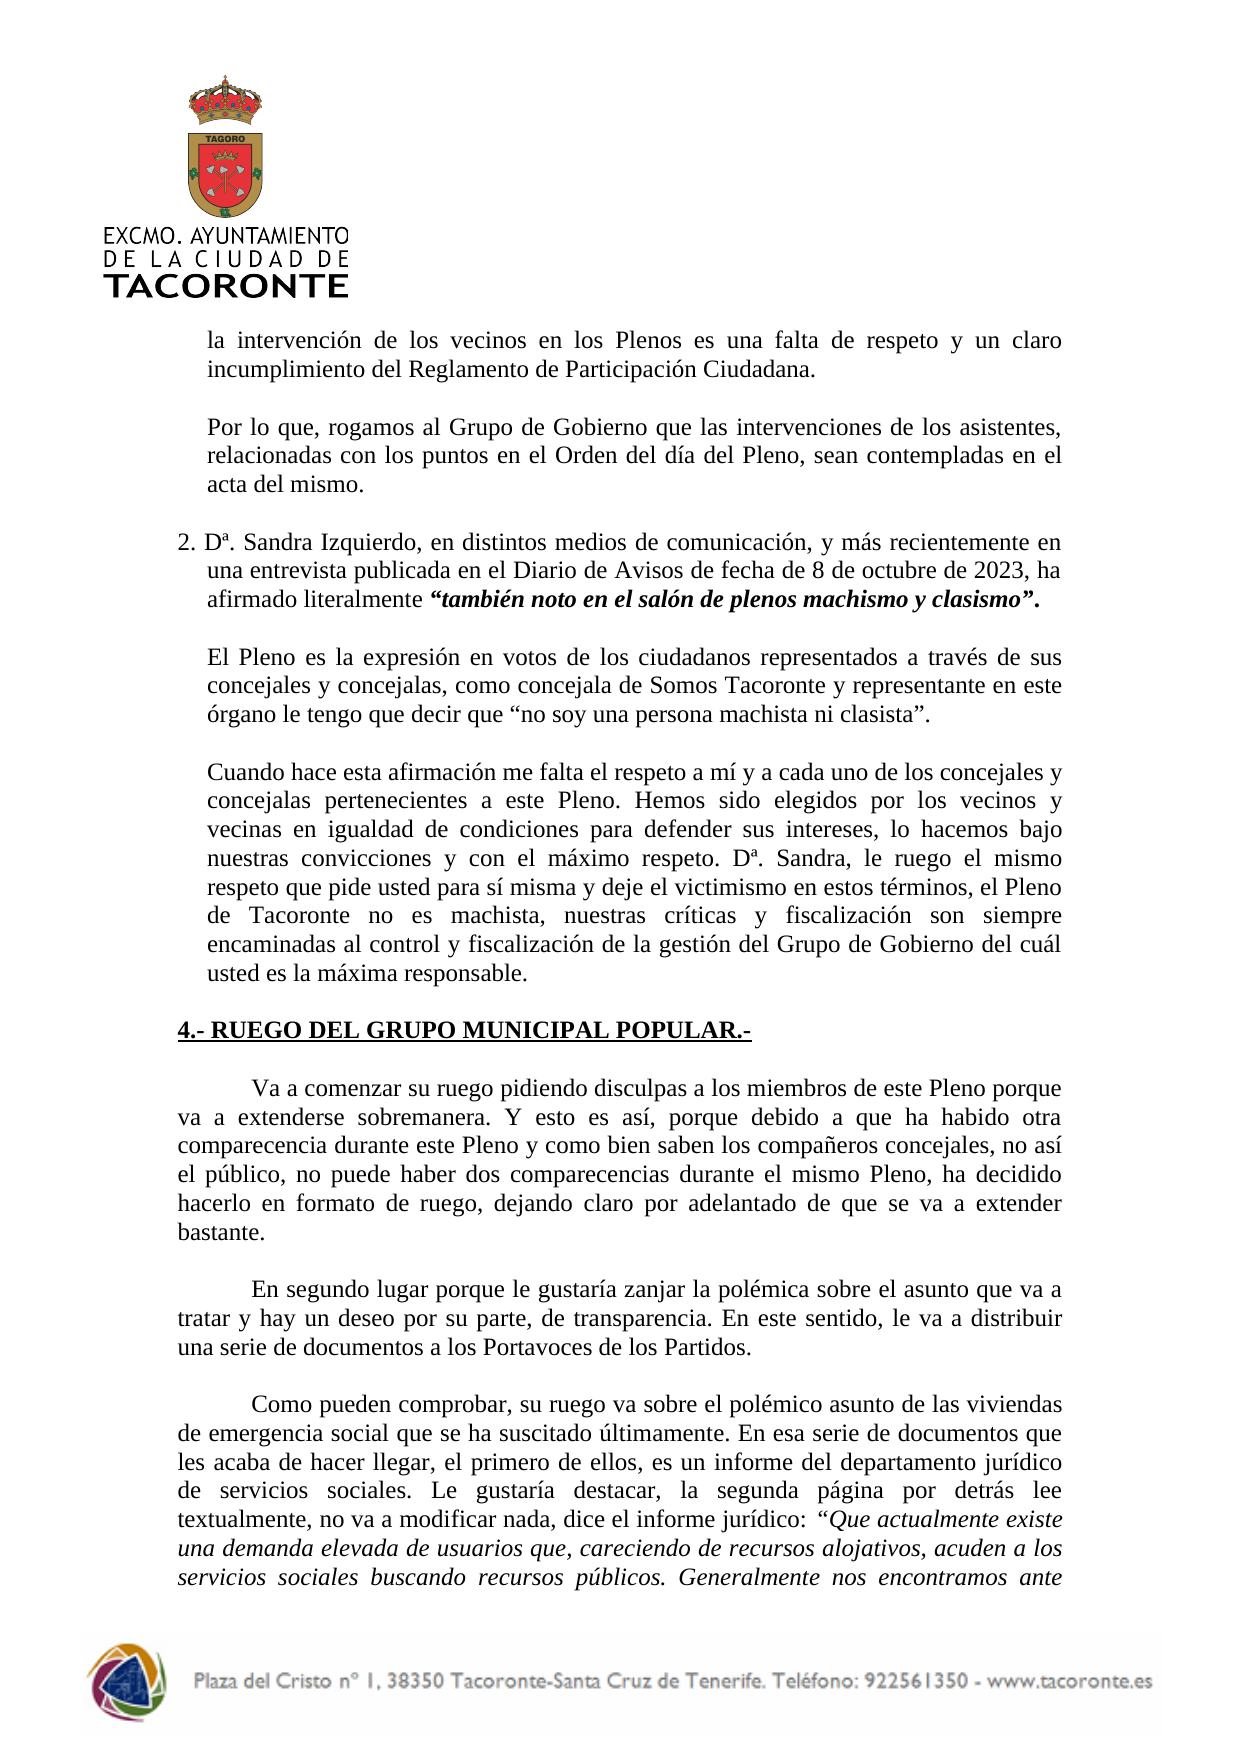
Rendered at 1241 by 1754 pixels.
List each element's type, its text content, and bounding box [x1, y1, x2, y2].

text 4.- RUEGO DEL GRUPO MUNICIPAL POPULAR.- [177, 1015, 1063, 1044]
text Cuando hace esta afirmación me falta el respeto a mí y a cada uno de los concejales y concejalas pertenecientes a este Pleno. Hemos sido elegidos por los vecinos y vecinas en igualdad de condiciones para defender sus intereses, lo hacemos bajo nuestras convicciones y con el máximo respeto. Dª. Sandra, le ruego el mismo respeto que pide usted para sí misma y deje el victimismo en estos términos, el Pleno de Tacoronte no es machista, nuestras críticas y fiscalización son siempre encaminadas al control y fiscalización de la gestión del Grupo de Gobierno del cuál usted es la máxima responsable. [207, 757, 1063, 987]
picture [103, 75, 348, 298]
text Como pueden comprobar, su ruego va sobre el polémico asunto de las viviendas de emergencia social que se ha suscitado últimamente. En esa serie de documentos que les acaba de hacer llegar, el primero de ellos, es un informe del departamento jurídico de servicios sociales. Le gustaría destacar, la segunda página por detrás lee textualmente, no va a modificar nada, dice el informe jurídico: “Que actualmente existe una demanda elevada de usuarios que, careciendo de recursos alojativos, acuden a los servicios sociales buscando recursos públicos. Generalmente nos encontramos ante [177, 1389, 1063, 1590]
text El Pleno es la expresión en votos de los ciudadanos representados a través de sus concejales y concejalas, como concejala de Somos Tacoronte y representante en este órgano le tengo que decir que “no soy una persona machista ni clasista”. [207, 642, 1063, 728]
text En segundo lugar porque le gustaría zanjar la polémica sobre el asunto que va a tratar y hay un deseo por su parte, de transparencia. En este sentido, le va a distribuir una serie de documentos a los Portavoces de los Partidos. [177, 1274, 1063, 1360]
text 2. Dª. Sandra Izquierdo, en distintos medios de comunicación, y más recientemente en una entrevista publicada en el Diario de Avisos de fecha de 8 de octubre de 2023, ha afirmado literalmente “también noto en el salón de plenos machismo y clasismo”. [177, 527, 1063, 613]
text Va a comenzar su ruego pidiendo disculpas a los miembros de este Pleno porque va a extenderse sobremanera. Y esto es así, porque debido a que ha habido otra comparecencia durante este Pleno y como bien saben los compañeros concejales, no así el público, no puede haber dos comparecencias durante el mismo Pleno, ha decidido hacerlo en formato de ruego, dejando claro por adelantado de que se va a extender bastante. [177, 1073, 1063, 1245]
picture [80, 1630, 1163, 1737]
text la intervención de los vecinos en los Plenos es una falta de respeto y un claro incumplimiento del Reglamento de Participación Ciudadana. [207, 325, 1063, 383]
text Por lo que, rogamos al Grupo de Gobierno que las intervenciones de los asistentes, relacionadas con los puntos en el Orden del día del Pleno, sean contempladas en el acta del mismo. [207, 412, 1063, 498]
